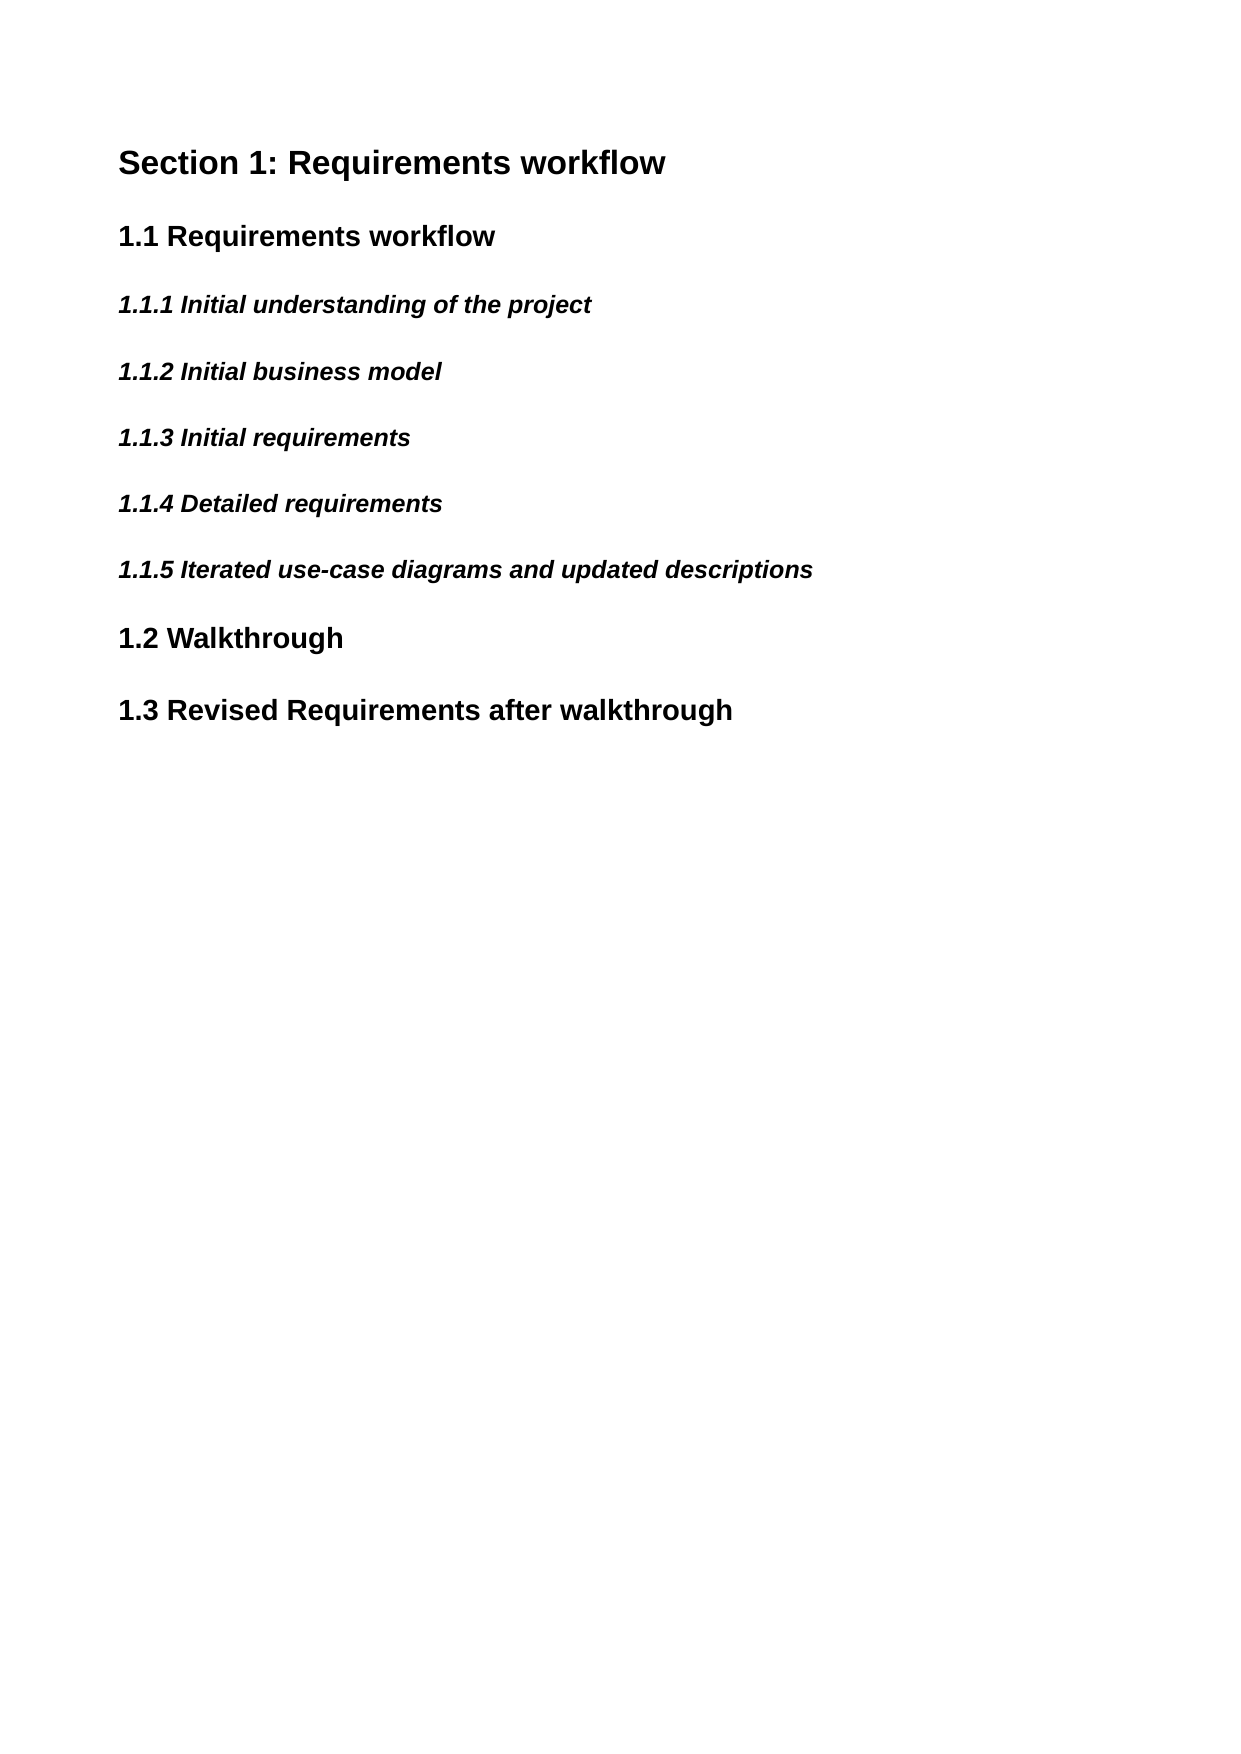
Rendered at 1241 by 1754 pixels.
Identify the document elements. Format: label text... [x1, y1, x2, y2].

subtitle 1.1.5 Iterated use-case diagrams and updated descriptions [118, 555, 1122, 584]
subtitle 1.1.2 Initial business model [118, 357, 1122, 385]
subtitle Section 1: Requirements workflow [118, 143, 1122, 182]
subtitle 1.3 Revised Requirements after walkthrough [118, 693, 1122, 726]
subtitle 1.1 Requirements workflow [118, 219, 1122, 253]
subtitle 1.1.3 Initial requirements [118, 423, 1122, 452]
subtitle 1.2 Walkthrough [118, 622, 1122, 655]
subtitle 1.1.4 Detailed requirements [118, 489, 1122, 518]
subtitle 1.1.1 Initial understanding of the project [118, 290, 1122, 319]
